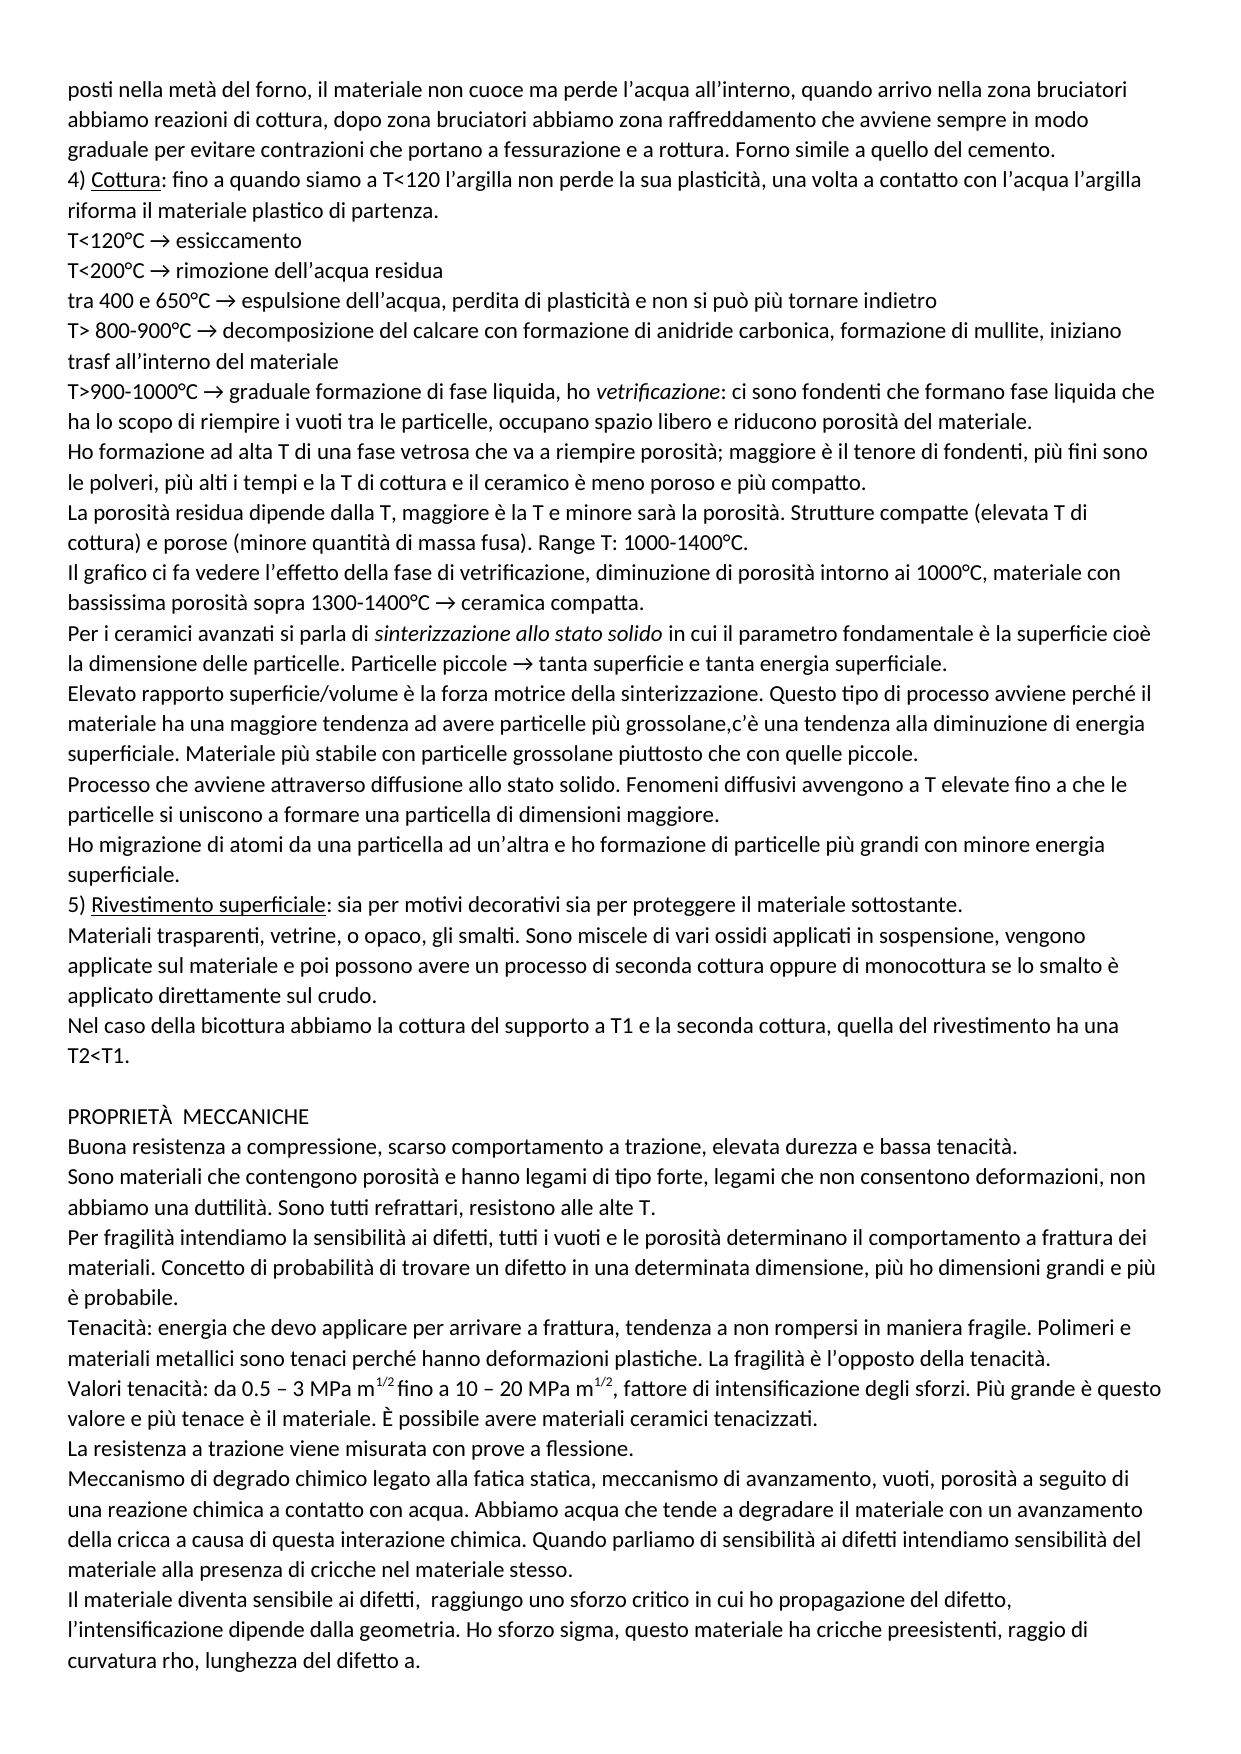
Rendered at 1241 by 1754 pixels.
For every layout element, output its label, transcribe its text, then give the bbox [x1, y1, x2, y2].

text posti nella metà del forno, il materiale non cuoce ma perde l’acqua all’interno, quando arrivo nella zona bruciatori abbiamo reazioni di cottura, dopo zona bruciatori abbiamo zona raffreddamento che avviene sempre in modo graduale per evitare contrazioni che portano a fessurazione e a rottura. Forno simile a quello del cemento. 4) Cottura: fino a quando siamo a T<120 l’argilla non perde la sua plasticità, una volta a contatto con l’acqua l’argilla riforma il materiale plastico di partenza. T<120°C → essiccamento T<200°C → rimozione dell’acqua residua tra 400 e 650°C → espulsione dell’acqua, perdita di plasticità e non si può più tornare indietro T> 800-900°C → decomposizione del calcare con formazione di anidride carbonica, formazione di mullite, iniziano trasf all’interno del materiale T>900-1000°C → graduale formazione di fase liquida, ho vetrificazione: ci sono fondenti che formano fase liquida che ha lo scopo di riempire i vuoti tra le particelle, occupano spazio libero e riducono porosità del materiale. Ho formazione ad alta T di una fase vetrosa che va a riempire porosità; maggiore è il tenore di fondenti, più fini sono le polveri, più alti i tempi e la T di cottura e il ceramico è meno poroso e più compatto. La porosità residua dipende dalla T, maggiore è la T e minore sarà la porosità. Strutture compatte (elevata T di cottura) e porose (minore quantità di massa fusa). Range T: 1000-1400°C. Il grafico ci fa vedere l’effetto della fase di vetrificazione, diminuzione di porosità intorno ai 1000°C, materiale con bassissima porosità sopra 1300-1400°C → ceramica compatta. Per i ceramici avanzati si parla di sinterizzazione allo stato solido in cui il parametro fondamentale è la superficie cioè la dimensione delle particelle. Particelle piccole → tanta superficie e tanta energia superficiale. Elevato rapporto superficie/volume è la forza motrice della sinterizzazione. Questo tipo di processo avviene perché il materiale ha una maggiore tendenza ad avere particelle più grossolane,c’è una tendenza alla diminuzione di energia superficiale. Materiale più stabile con particelle grossolane piuttosto che con quelle piccole. Processo che avviene attraverso diffusione allo stato solido. Fenomeni diffusivi avvengono a T elevate fino a che le particelle si uniscono a formare una particella di dimensioni maggiore. Ho migrazione di atomi da una particella ad un’altra e ho formazione di particelle più grandi con minore energia superficiale. 5) Rivestimento superficiale: sia per motivi decorativi sia per proteggere il materiale sottostante. Materiali trasparenti, vetrine, o opaco, gli smalti. Sono miscele di vari ossidi applicati in sospensione, vengono applicate sul materiale e poi possono avere un processo di seconda cottura oppure di monocottura se lo smalto è applicato direttamente sul crudo. Nel caso della bicottura abbiamo la cottura del supporto a T1 e la seconda cottura, quella del rivestimento ha una T2<T1. PROPRIETÀ MECCANICHE Buona resistenza a compressione, scarso comportamento a trazione, elevata durezza e bassa tenacità. Sono materiali che contengono porosità e hanno legami di tipo forte, legami che non consentono deformazioni, non abbiamo una duttilità. Sono tutti refrattari, resistono alle alte T. Per fragilità intendiamo la sensibilità ai difetti, tutti i vuoti e le porosità determinano il comportamento a frattura dei materiali. Concetto di probabilità di trovare un difetto in una determinata dimensione, più ho dimensioni grandi e più è probabile. Tenacità: energia che devo applicare per arrivare a frattura, tendenza a non rompersi in maniera fragile. Polimeri e materiali metallici sono tenaci perché hanno deformazioni plastiche. La fragilità è l’opposto della tenacità. Valori tenacità: da 0.5 – 3 MPa m1/2 fino a 10 – 20 MPa m1/2, fattore di intensificazione degli sforzi. Più grande è questo valore e più tenace è il materiale. È possibile avere materiali ceramici tenacizzati. La resistenza a trazione viene misurata con prove a flessione. Meccanismo di degrado chimico legato alla fatica statica, meccanismo di avanzamento, vuoti, porosità a seguito di una reazione chimica a contatto con acqua. Abbiamo acqua che tende a degradare il materiale con un avanzamento della cricca a causa di questa interazione chimica. Quando parliamo di sensibilità ai difetti intendiamo sensibilità del materiale alla presenza di cricche nel materiale stesso. Il materiale diventa sensibile ai difetti, raggiungo uno sforzo critico in cui ho propagazione del difetto, l’intensificazione dipende dalla geometria. Ho sforzo sigma, questo materiale ha cricche preesistenti, raggio di curvatura rho, lunghezza del difetto a. [67, 75, 1165, 1674]
